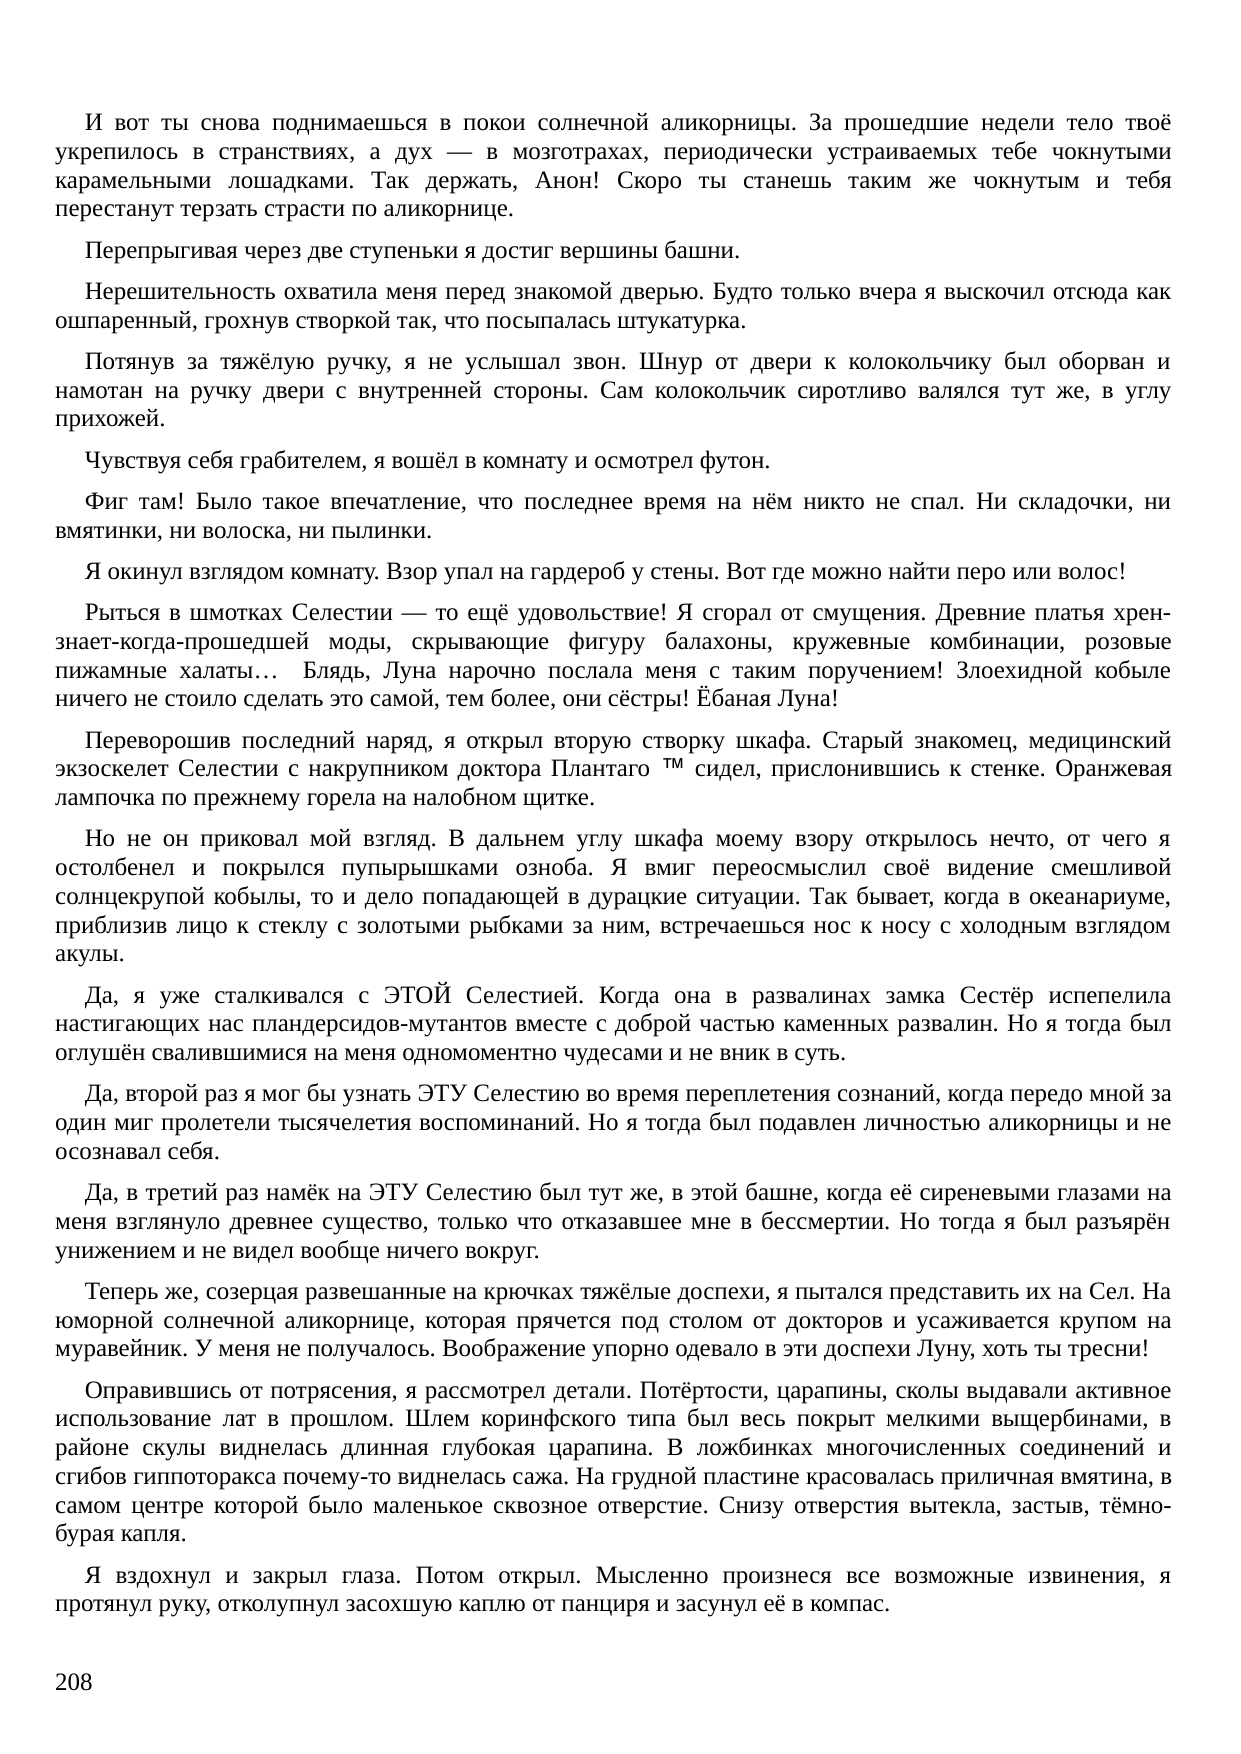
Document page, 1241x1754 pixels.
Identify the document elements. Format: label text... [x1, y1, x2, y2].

text Да, второй раз я мог бы узнать ЭТУ Селестию во время переплетения сознаний, когда передо мной за один миг пролетели тысячелетия воспоминаний. Но я тогда был подавлен личностью аликорницы и не осознавал себя. [55, 1078, 1173, 1165]
text И вот ты снова поднимаешься в покои солнечной аликорницы. За прошедшие недели тело твоё укрепилось в странствиях, а дух — в мозготрахах, периодически устраиваемых тебе чокнутыми карамельными лошадками. Так держать, Анон! Скоро ты станешь таким же чокнутым и тебя перестанут терзать страсти по аликорнице. [55, 107, 1173, 222]
text Оправившись от потрясения, я рассмотрел детали. Потёртости, царапины, сколы выдавали активное использование лат в прошлом. Шлем коринфского типа был весь покрыт мелкими выщербинами, в районе скулы виднелась длинная глубокая царапина. В ложбинках многочисленных соединений и сгибов гиппоторакса почему-то виднелась сажа. На грудной пластине красовалась приличная вмятина, в самом центре которой было маленькое сквозное отверстие. Снизу отверстия вытекла, застыв, тёмно-бурая капля. [55, 1375, 1173, 1547]
text Перепрыгивая через две ступеньки я достиг вершины башни. [55, 235, 1173, 263]
text Но не он приковал мой взгляд. В дальнем углу шкафа моему взору открылось нечто, от чего я остолбенел и покрылся пупырышками озноба. Я вмиг переосмыслил своё видение смешливой солнцекрупой кобылы, то и дело попадающей в дурацкие ситуации. Так бывает, когда в океанариуме, приблизив лицо к стеклу с золотыми рыбками за ним, встречаешься нос к носу с холодным взглядом акулы. [55, 823, 1173, 967]
text Нерешительность охватила меня перед знакомой дверью. Будто только вчера я выскочил отсюда как ошпаренный, грохнув створкой так, что посыпалась штукатурка. [55, 276, 1173, 333]
text Переворошив последний наряд, я открыл вторую створку шкафа. Старый знакомец, медицинский экзоскелет Селестии с накрупником доктора Плантаго  сидел, прислонившись к стенке. Оранжевая лампочка по прежнему горела на налобном щитке. [55, 725, 1173, 811]
text Да, в третий раз намёк на ЭТУ Селестию был тут же, в этой башне, когда её сиреневыми глазами на меня взглянуло древнее существо, только что отказавшее мне в бессмертии. Но тогда я был разъярён унижением и не видел вообще ничего вокруг. [55, 1177, 1173, 1263]
text Я вздохнул и закрыл глаза. Потом открыл. Мысленно произнеся все возможные извинения, я протянул руку, отколупнул засохшую каплю от панциря и засунул её в компас. [55, 1560, 1173, 1617]
text Теперь же, созерцая развешанные на крючках тяжёлые доспехи, я пытался представить их на Сел. На юморной солнечной аликорнице, которая прячется под столом от докторов и усаживается крупом на муравейник. У меня не получалось. Воображение упорно одевало в эти доспехи Луну, хоть ты тресни! [55, 1276, 1173, 1362]
text Потянув за тяжёлую ручку, я не услышал звон. Шнур от двери к колокольчику был оборван и намотан на ручку двери с внутренней стороны. Сам колокольчик сиротливо валялся тут же, в углу прихожей. [55, 346, 1173, 432]
text Да, я уже сталкивался с ЭТОЙ Селестией. Когда она в развалинах замка Сестёр испепелила настигающих нас пландерсидов-мутантов вместе с доброй частью каменных развалин. Но я тогда был оглушён свалившимися на меня одномоментно чудесами и не вник в суть. [55, 980, 1173, 1066]
text Я окинул взглядом комнату. Взор упал на гардероб у стены. Вот где можно найти перо или волос! [55, 556, 1173, 585]
text Фиг там! Было такое впечатление, что последнее время на нём никто не спал. Ни складочки, ни вмятинки, ни волоска, ни пылинки. [55, 486, 1173, 543]
text Рыться в шмотках Селестии — то ещё удовольствие! Я сгорал от смущения. Древние платья хрен-знает-когда-прошедшей моды, скрывающие фигуру балахоны, кружевные комбинации, розовые пижамные халаты… Блядь, Луна нарочно послала меня с таким поручением! Злоехидной кобыле ничего не стоило сделать это самой, тем более, они сёстры! Ёбаная Луна! [55, 597, 1173, 712]
text Чувствуя себя грабителем, я вошёл в комнату и осмотрел футон. [55, 445, 1173, 473]
